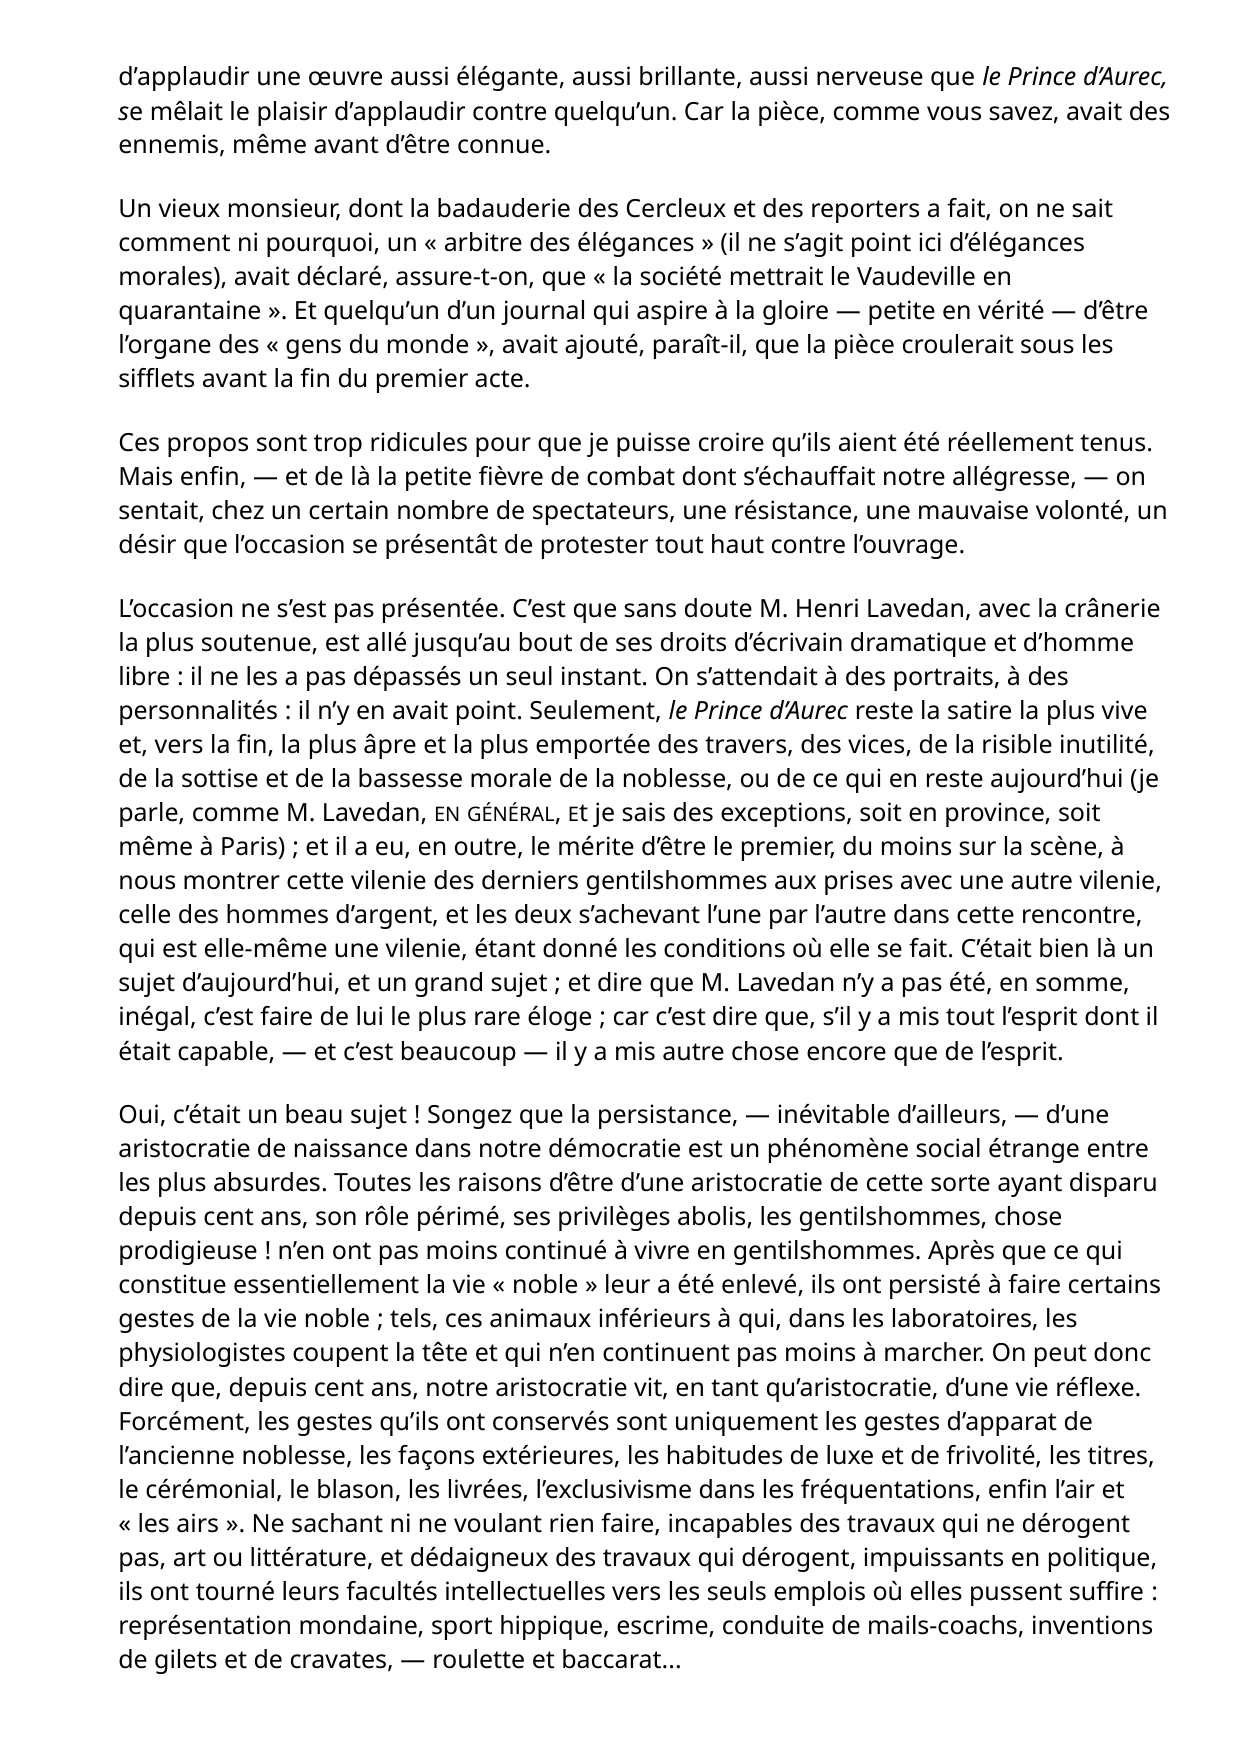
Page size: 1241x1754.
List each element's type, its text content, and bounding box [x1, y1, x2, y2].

text d’applaudir une œuvre aussi élégante, aussi brillante, aussi nerveuse que le Prince d’Aurec, se mêlait le plaisir d’applaudir contre quelqu’un. Car la pièce, comme vous savez, avait des ennemis, même avant d’être connue. [118, 59, 1181, 161]
text Oui, c’était un beau sujet ! Songez que la persistance, — inévitable d’ailleurs, — d’une aristocratie de naissance dans notre démocratie est un phénomène social étrange entre les plus absurdes. Toutes les raisons d’être d’une aristocratie de cette sorte ayant disparu depuis cent ans, son rôle périmé, ses privilèges abolis, les gentilshommes, chose prodigieuse ! n’en ont pas moins continué à vivre en gentilshommes. Après que ce qui constitue essentiellement la vie « noble » leur a été enlevé, ils ont persisté à faire certains gestes de la vie noble ; tels, ces animaux inférieurs à qui, dans les laboratoires, les physiologistes coupent la tête et qui n’en continuent pas moins à marcher. On peut donc dire que, depuis cent ans, notre aristocratie vit, en tant qu’aristocratie, d’une vie réflexe. Forcément, les gestes qu’ils ont conservés sont uniquement les gestes d’apparat de l’ancienne noblesse, les façons extérieures, les habitudes de luxe et de frivolité, les titres, le cérémonial, le blason, les livrées, l’exclusivisme dans les fréquentations, enfin l’air et « les airs ». Ne sachant ni ne voulant rien faire, incapables des travaux qui ne dérogent pas, art ou littérature, et dédaigneux des travaux qui dérogent, impuissants en politique, ils ont tourné leurs facultés intellectuelles vers les seuls emplois où elles pussent suffire : représentation mondaine, sport hippique, escrime, conduite de mails-coachs, inventions de gilets et de cravates, — roulette et baccarat... [118, 1097, 1181, 1676]
text Un vieux monsieur, dont la badauderie des Cercleux et des reporters a fait, on ne sait comment ni pourquoi, un « arbitre des élégances » (il ne s’agit point ici d’élégances morales), avait déclaré, assure-t-on, que « la société mettrait le Vaudeville en quarantaine ». Et quelqu’un d’un journal qui aspire à la gloire — petite en vérité — d’être l’organe des « gens du monde », avait ajouté, paraît-il, que la pièce croulerait sous les sifflets avant la fin du premier acte. [118, 191, 1181, 395]
text L’occasion ne s’est pas présentée. C’est que sans doute M. Henri Lavedan, avec la crânerie la plus soutenue, est allé jusqu’au bout de ses droits d’écrivain dramatique et d’homme libre : il ne les a pas dépassés un seul instant. On s’attendait à des portraits, à des personnalités : il n’y en avait point. Seulement, le Prince d’Aurec reste la satire la plus vive et, vers la fin, la plus âpre et la plus emportée des travers, des vices, de la risible inutilité, de la sottise et de la bassesse morale de la noblesse, ou de ce qui en reste aujourd’hui (je parle, comme M. Lavedan, en général, et je sais des exceptions, soit en province, soit même à Paris) ; et il a eu, en outre, le mérite d’être le premier, du moins sur la scène, à nous montrer cette vilenie des derniers gentilshommes aux prises avec une autre vilenie, celle des hommes d’argent, et les deux s’achevant l’une par l’autre dans cette rencontre, qui est elle-même une vilenie, étant donné les conditions où elle se fait. C’était bien là un sujet d’aujourd’hui, et un grand sujet ; et dire que M. Lavedan n’y a pas été, en somme, inégal, c’est faire de lui le plus rare éloge ; car c’est dire que, s’il y a mis tout l’esprit dont il était capable, — et c’est beaucoup — il y a mis autre chose encore que de l’esprit. [118, 590, 1181, 1067]
text Ces propos sont trop ridicules pour que je puisse croire qu’ils aient été réellement tenus. Mais enfin, — et de là la petite fièvre de combat dont s’échauffait notre allégresse, — on sentait, chez un certain nombre de spectateurs, une résistance, une mauvaise volonté, un désir que l’occasion se présentât de protester tout haut contre l’ouvrage. [118, 424, 1181, 561]
